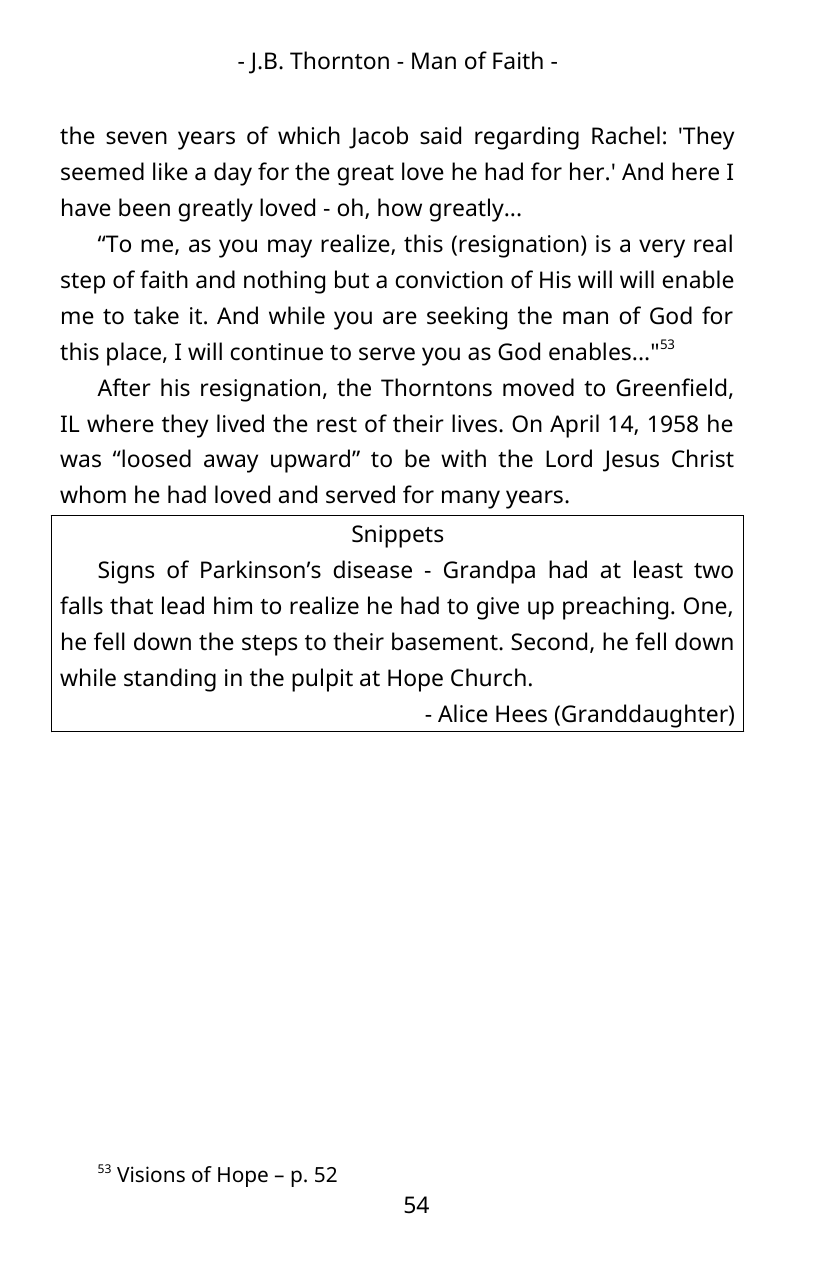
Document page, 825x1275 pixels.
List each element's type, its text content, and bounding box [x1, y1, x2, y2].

text “To me, as you may realize, this (resignation) is a very real step of faith and nothing but a conviction of His will will enable me to take it. And while you are seeking the man of God for this place, I will continue to serve you as God enables..." [60, 228, 735, 367]
text Visions of Hope – p. 52 [60, 1161, 735, 1189]
text Signs of Parkinson’s disease - Grandpa had at least two falls that lead him to realize he had to give up preaching. One, he fell down the steps to their basement. Second, he fell down while standing in the pulpit at Hope Church. [52, 551, 743, 693]
text After his resignation, the Thorntons moved to Greenfield, IL where they lived the rest of their lives. On April 14, 1958 he was “loosed away upward” to be with the Lord Jesus Christ whom he had loved and served for many years. [60, 372, 735, 511]
text - Alice Hees (Granddaughter) [52, 695, 743, 731]
text Snippets [52, 516, 743, 550]
text the seven years of which Jacob said regarding Rachel: 'They seemed like a day for the great love he had for her.' And here I have been greatly loved - oh, how greatly... [60, 120, 735, 223]
